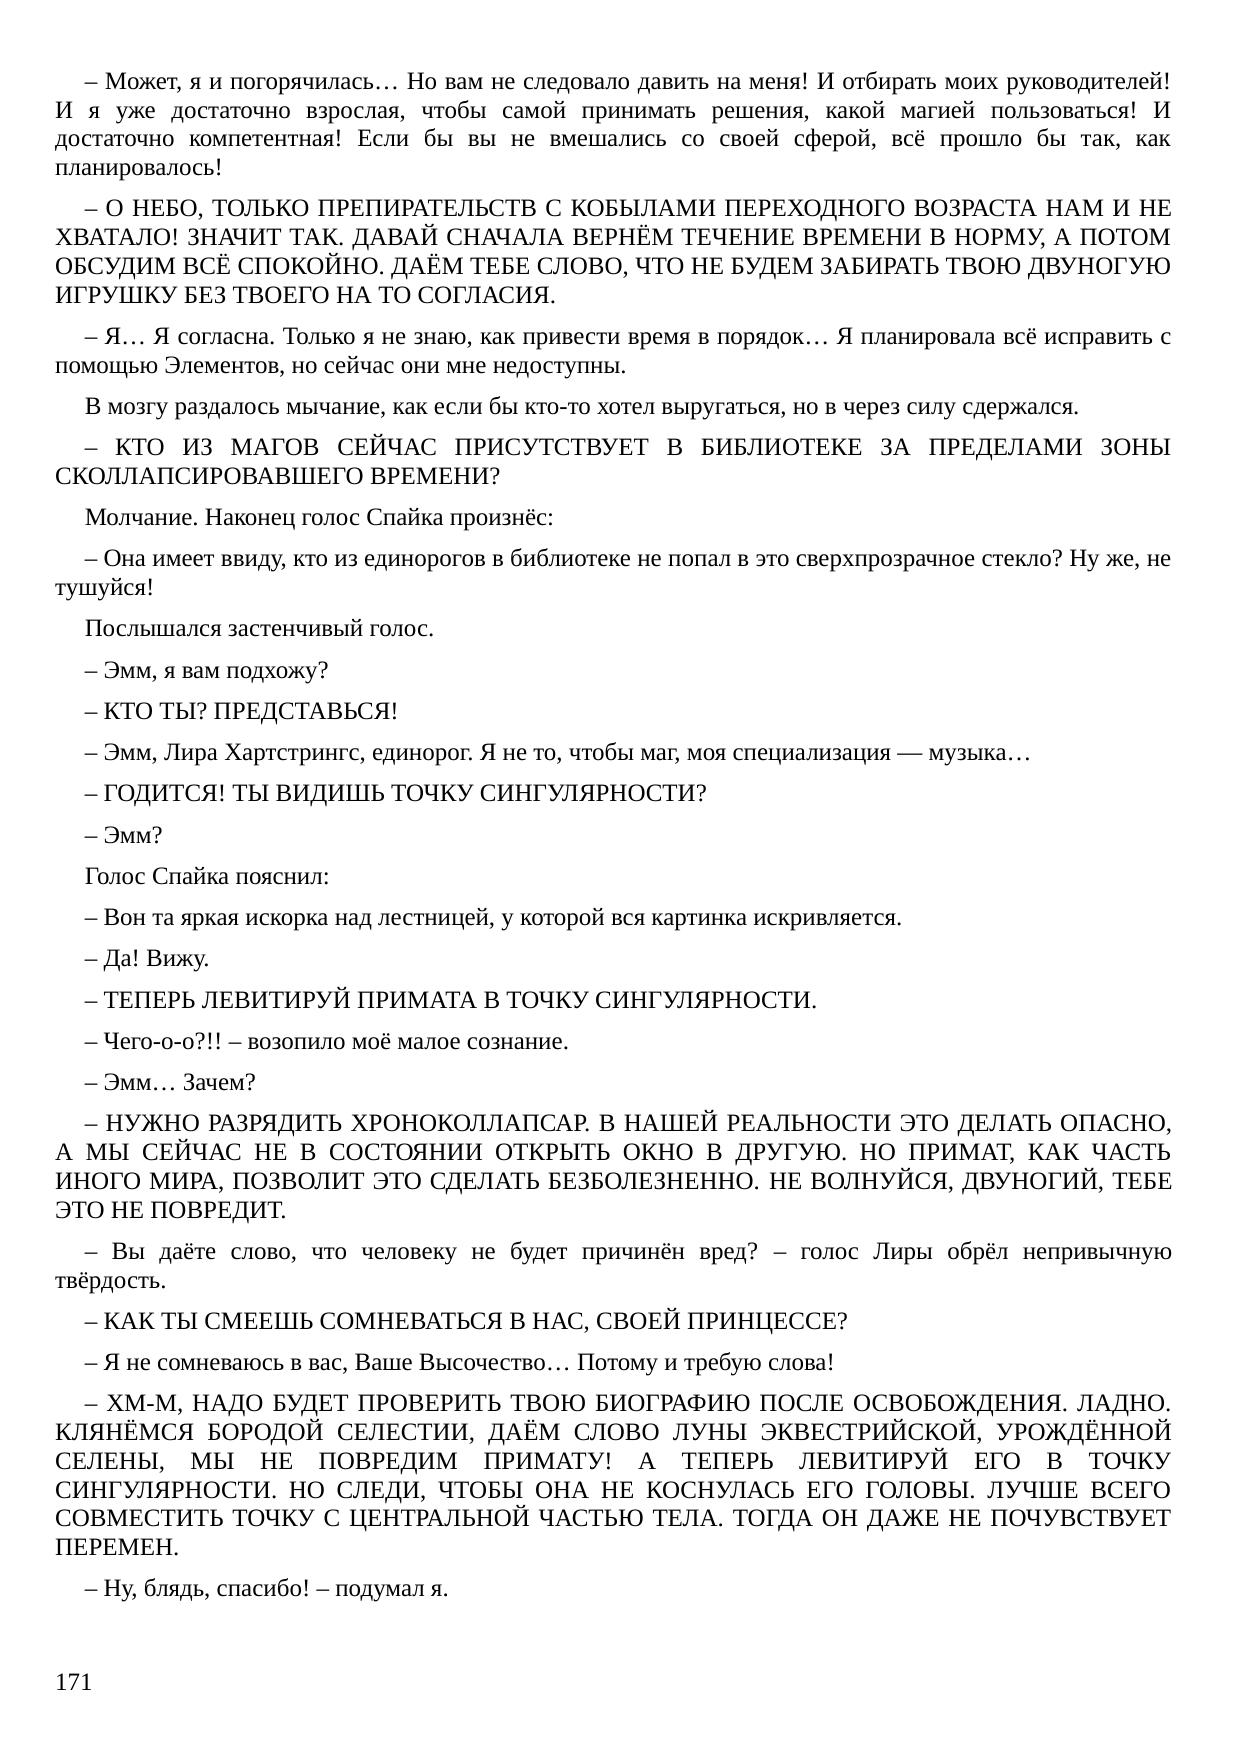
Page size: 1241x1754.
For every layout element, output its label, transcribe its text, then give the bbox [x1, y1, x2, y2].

text – ХМ-М, НАДО БУДЕТ ПРОВЕРИТЬ ТВОЮ БИОГРАФИЮ ПОСЛЕ ОСВОБОЖДЕНИЯ. ЛАДНО. КЛЯНЁМСЯ БОРОДОЙ СЕЛЕСТИИ, ДАЁМ СЛОВО ЛУНЫ ЭКВЕСТРИЙСКОЙ, УРОЖДЁННОЙ СЕЛЕНЫ, МЫ НЕ ПОВРЕДИМ ПРИМАТУ! А ТЕПЕРЬ ЛЕВИТИРУЙ ЕГО В ТОЧКУ СИНГУЛЯРНОСТИ. НО СЛЕДИ, ЧТОБЫ ОНА НЕ КОСНУЛАСЬ ЕГО ГОЛОВЫ. ЛУЧШЕ ВСЕГО СОВМЕСТИТЬ ТОЧКУ С ЦЕНТРАЛЬНОЙ ЧАСТЬЮ ТЕЛА. ТОГДА ОН ДАЖЕ НЕ ПОЧУВСТВУЕТ ПЕРЕМЕН. [55, 1388, 1173, 1561]
text – Эмм? [55, 820, 1173, 848]
text Молчание. Наконец голос Спайка произнёс: [55, 502, 1173, 531]
text – Эмм, я вам подхожу? [55, 655, 1173, 683]
text – Эмм, Лира Хартстрингс, единорог. Я не то, чтобы маг, моя специализация — музыка… [55, 737, 1173, 766]
text – О НЕБО, ТОЛЬКО ПРЕПИРАТЕЛЬСТВ С КОБЫЛАМИ ПЕРЕХОДНОГО ВОЗРАСТА НАМ И НЕ ХВАТАЛО! ЗНАЧИТ ТАК. ДАВАЙ СНАЧАЛА ВЕРНЁМ ТЕЧЕНИЕ ВРЕМЕНИ В НОРМУ, А ПОТОМ ОБСУДИМ ВСЁ СПОКОЙНО. ДАЁМ ТЕБЕ СЛОВО, ЧТО НЕ БУДЕМ ЗАБИРАТЬ ТВОЮ ДВУНОГУЮ ИГРУШКУ БЕЗ ТВОЕГО НА ТО СОГЛАСИЯ. [55, 193, 1173, 308]
text – КТО ИЗ МАГОВ СЕЙЧАС ПРИСУТСТВУЕТ В БИБЛИОТЕКЕ ЗА ПРЕДЕЛАМИ ЗОНЫ СКОЛЛАПСИРОВАВШЕГО ВРЕМЕНИ? [55, 432, 1173, 490]
text – НУЖНО РАЗРЯДИТЬ ХРОНОКОЛЛАПСАР. В НАШЕЙ РЕАЛЬНОСТИ ЭТО ДЕЛАТЬ ОПАСНО, А МЫ СЕЙЧАС НЕ В СОСТОЯНИИ ОТКРЫТЬ ОКНО В ДРУГУЮ. НО ПРИМАТ, КАК ЧАСТЬ ИНОГО МИРА, ПОЗВОЛИТ ЭТО СДЕЛАТЬ БЕЗБОЛЕЗНЕННО. НЕ ВОЛНУЙСЯ, ДВУНОГИЙ, ТЕБЕ ЭТО НЕ ПОВРЕДИТ. [55, 1108, 1173, 1223]
text – Чего-о-о?!! – возопило моё малое сознание. [55, 1026, 1173, 1055]
text – Ну, блядь, спасибо! – подумал я. [55, 1573, 1173, 1602]
text – Она имеет ввиду, кто из единорогов в библиотеке не попал в это сверхпрозрачное стекло? Ну же, не тушуйся! [55, 543, 1173, 601]
text – Да! Вижу. [55, 943, 1173, 972]
text – Я… Я согласна. Только я не знаю, как привести время в порядок… Я планировала всё исправить с помощью Элементов, но сейчас они мне недоступны. [55, 321, 1173, 378]
text – КТО ТЫ? ПРЕДСТАВЬСЯ! [55, 696, 1173, 725]
text – Эмм… Зачем? [55, 1067, 1173, 1096]
text – ТЕПЕРЬ ЛЕВИТИРУЙ ПРИМАТА В ТОЧКУ СИНГУЛЯРНОСТИ. [55, 985, 1173, 1013]
text – Я не сомневаюсь в вас, Ваше Высочество… Потому и требую слова! [55, 1347, 1173, 1376]
text Послышался застенчивый голос. [55, 613, 1173, 642]
text Голос Спайка пояснил: [55, 861, 1173, 890]
text – Вы даёте слово, что человеку не будет причинён вред? – голос Лиры обрёл непривычную твёрдость. [55, 1236, 1173, 1293]
text – Может, я и погорячилась… Но вам не следовало давить на меня! И отбирать моих руководителей! И я уже достаточно взрослая, чтобы самой принимать решения, какой магией пользоваться! И достаточно компетентная! Если бы вы не вмешались со своей сферой, всё прошло бы так, как планировалось! [55, 66, 1173, 181]
text – Вон та яркая искорка над лестницей, у которой вся картинка искривляется. [55, 902, 1173, 931]
text – КАК ТЫ СМЕЕШЬ СОМНЕВАТЬСЯ В НАС, СВОЕЙ ПРИНЦЕССЕ? [55, 1306, 1173, 1335]
text В мозгу раздалось мычание, как если бы кто-то хотел выругаться, но в через силу сдержался. [55, 391, 1173, 420]
text – ГОДИТСЯ! ТЫ ВИДИШЬ ТОЧКУ СИНГУЛЯРНОСТИ? [55, 778, 1173, 807]
